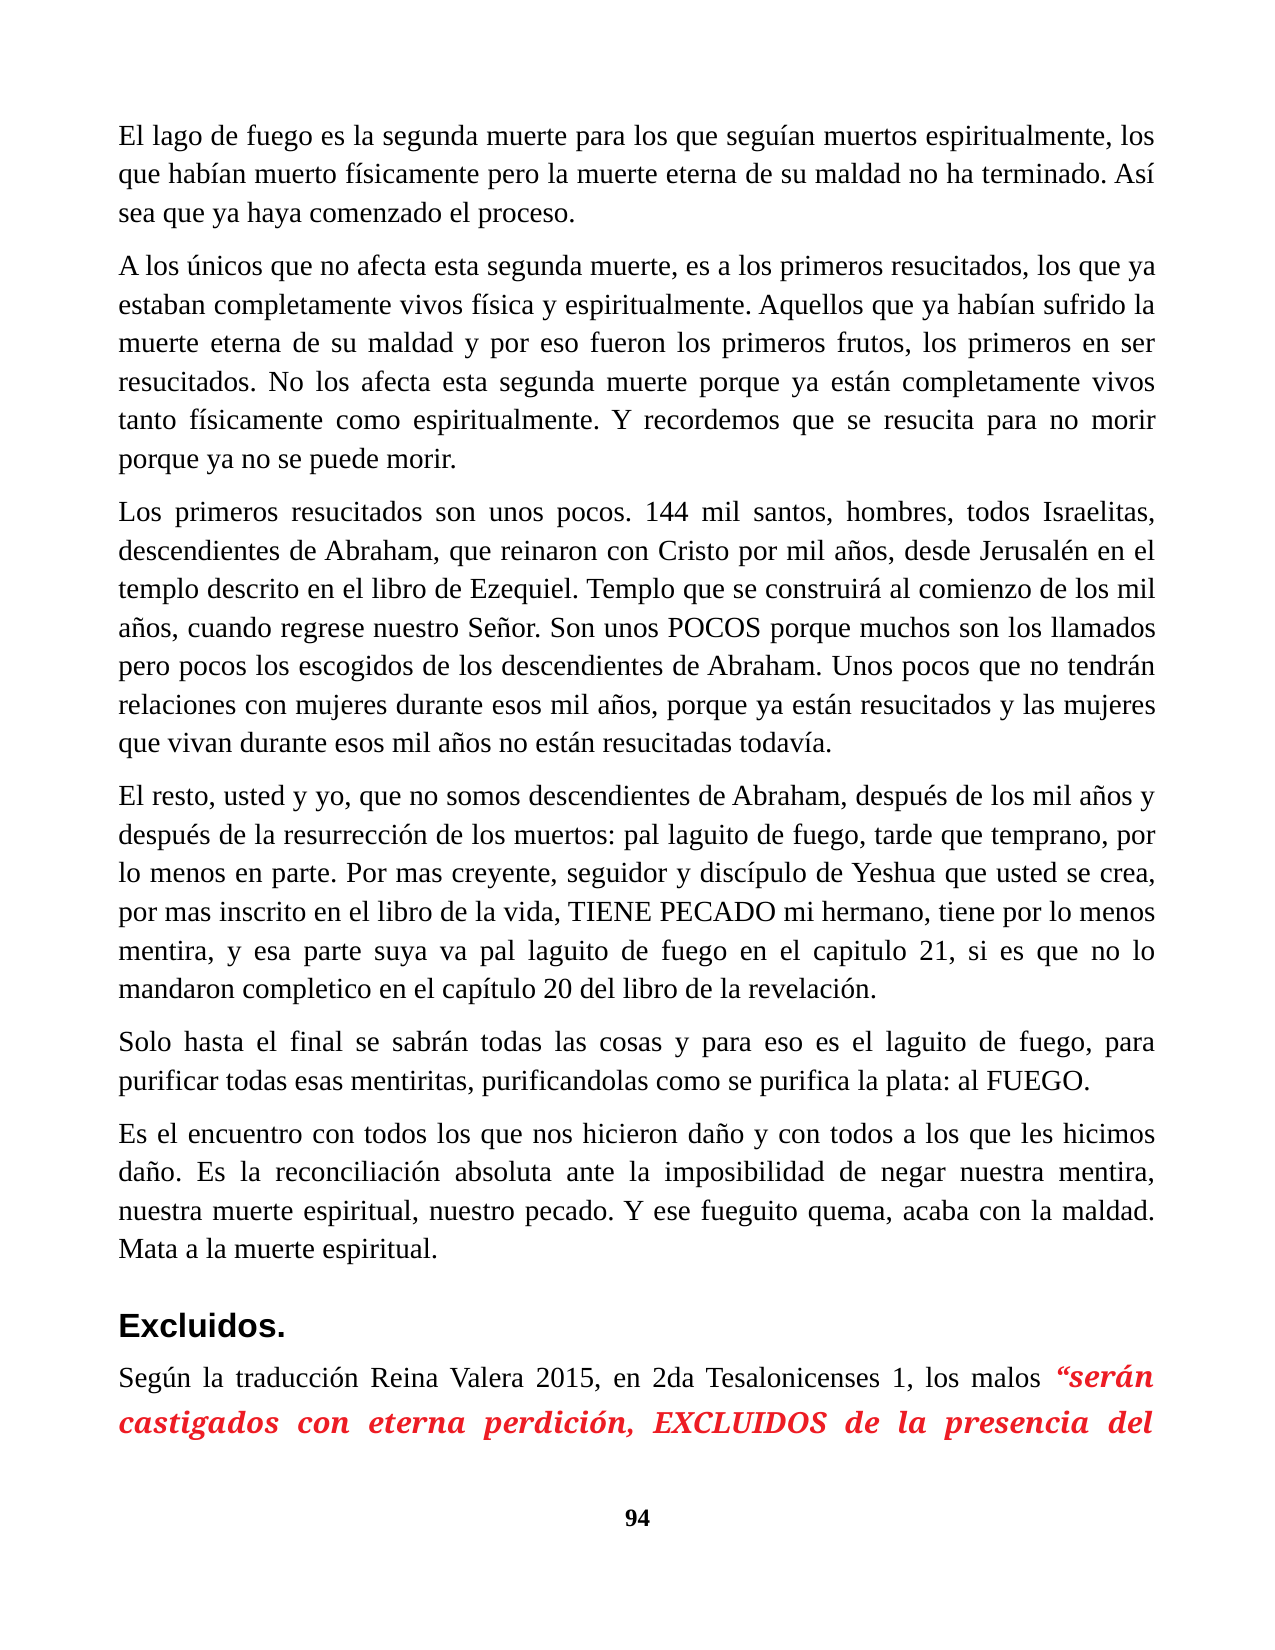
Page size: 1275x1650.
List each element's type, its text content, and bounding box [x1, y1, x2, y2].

text El lago de fuego es la segunda muerte para los que seguían muertos espiritualmente, los que habían muerto físicamente pero la muerte eterna de su maldad no ha terminado. Así sea que ya haya comenzado el proceso. [118, 118, 1157, 229]
text Es el encuentro con todos los que nos hicieron daño y con todos a los que les hicimos daño. Es la reconciliación absoluta ante la imposibilidad de negar nuestra mentira, nuestra muerte espiritual, nuestro pecado. Y ese fueguito quema, acaba con la maldad. Mata a la muerte espiritual. [118, 1116, 1157, 1265]
text A los únicos que no afecta esta segunda muerte, es a los primeros resucitados, los que ya estaban completamente vivos física y espiritualmente. Aquellos que ya habían sufrido la muerte eterna de su maldad y por eso fueron los primeros frutos, los primeros en ser resucitados. No los afecta esta segunda muerte porque ya están completamente vivos tanto físicamente como espiritualmente. Y recordemos que se resucita para no morir porque ya no se puede morir. [118, 248, 1157, 474]
text Según la traducción Reina Valera 2015, en 2da Tesalonicenses 1, los malos “serán castigados con eterna perdición, EXCLUIDOS de la presencia del [118, 1357, 1157, 1442]
text El resto, usted y yo, que no somos descendientes de Abraham, después de los mil años y después de la resurrección de los muertos: pal laguito de fuego, tarde que temprano, por lo menos en parte. Por mas creyente, seguidor y discípulo de Yeshua que usted se crea, por mas inscrito en el libro de la vida, TIENE PECADO mi hermano, tiene por lo menos mentira, y esa parte suya va pal laguito de fuego en el capitulo 21, si es que no lo mandaron completico en el capítulo 20 del libro de la revelación. [118, 778, 1157, 1005]
text Los primeros resucitados son unos pocos. 144 mil santos, hombres, todos Israelitas, descendientes de Abraham, que reinaron con Cristo por mil años, desde Jerusalén en el templo descrito en el libro de Ezequiel. Templo que se construirá al comienzo de los mil años, cuando regrese nuestro Señor. Son unos POCOS porque muchos son los llamados pero pocos los escogidos de los descendientes de Abraham. Unos pocos que no tendrán relaciones con mujeres durante esos mil años, porque ya están resucitados y las mujeres que vivan durante esos mil años no están resucitadas todavía. [118, 494, 1157, 759]
text Solo hasta el final se sabrán todas las cosas y para eso es el laguito de fuego, para purificar todas esas mentiritas, purificandolas como se purifica la plata: al FUEGO. [118, 1024, 1157, 1096]
subtitle Excluidos. [118, 1306, 1157, 1344]
